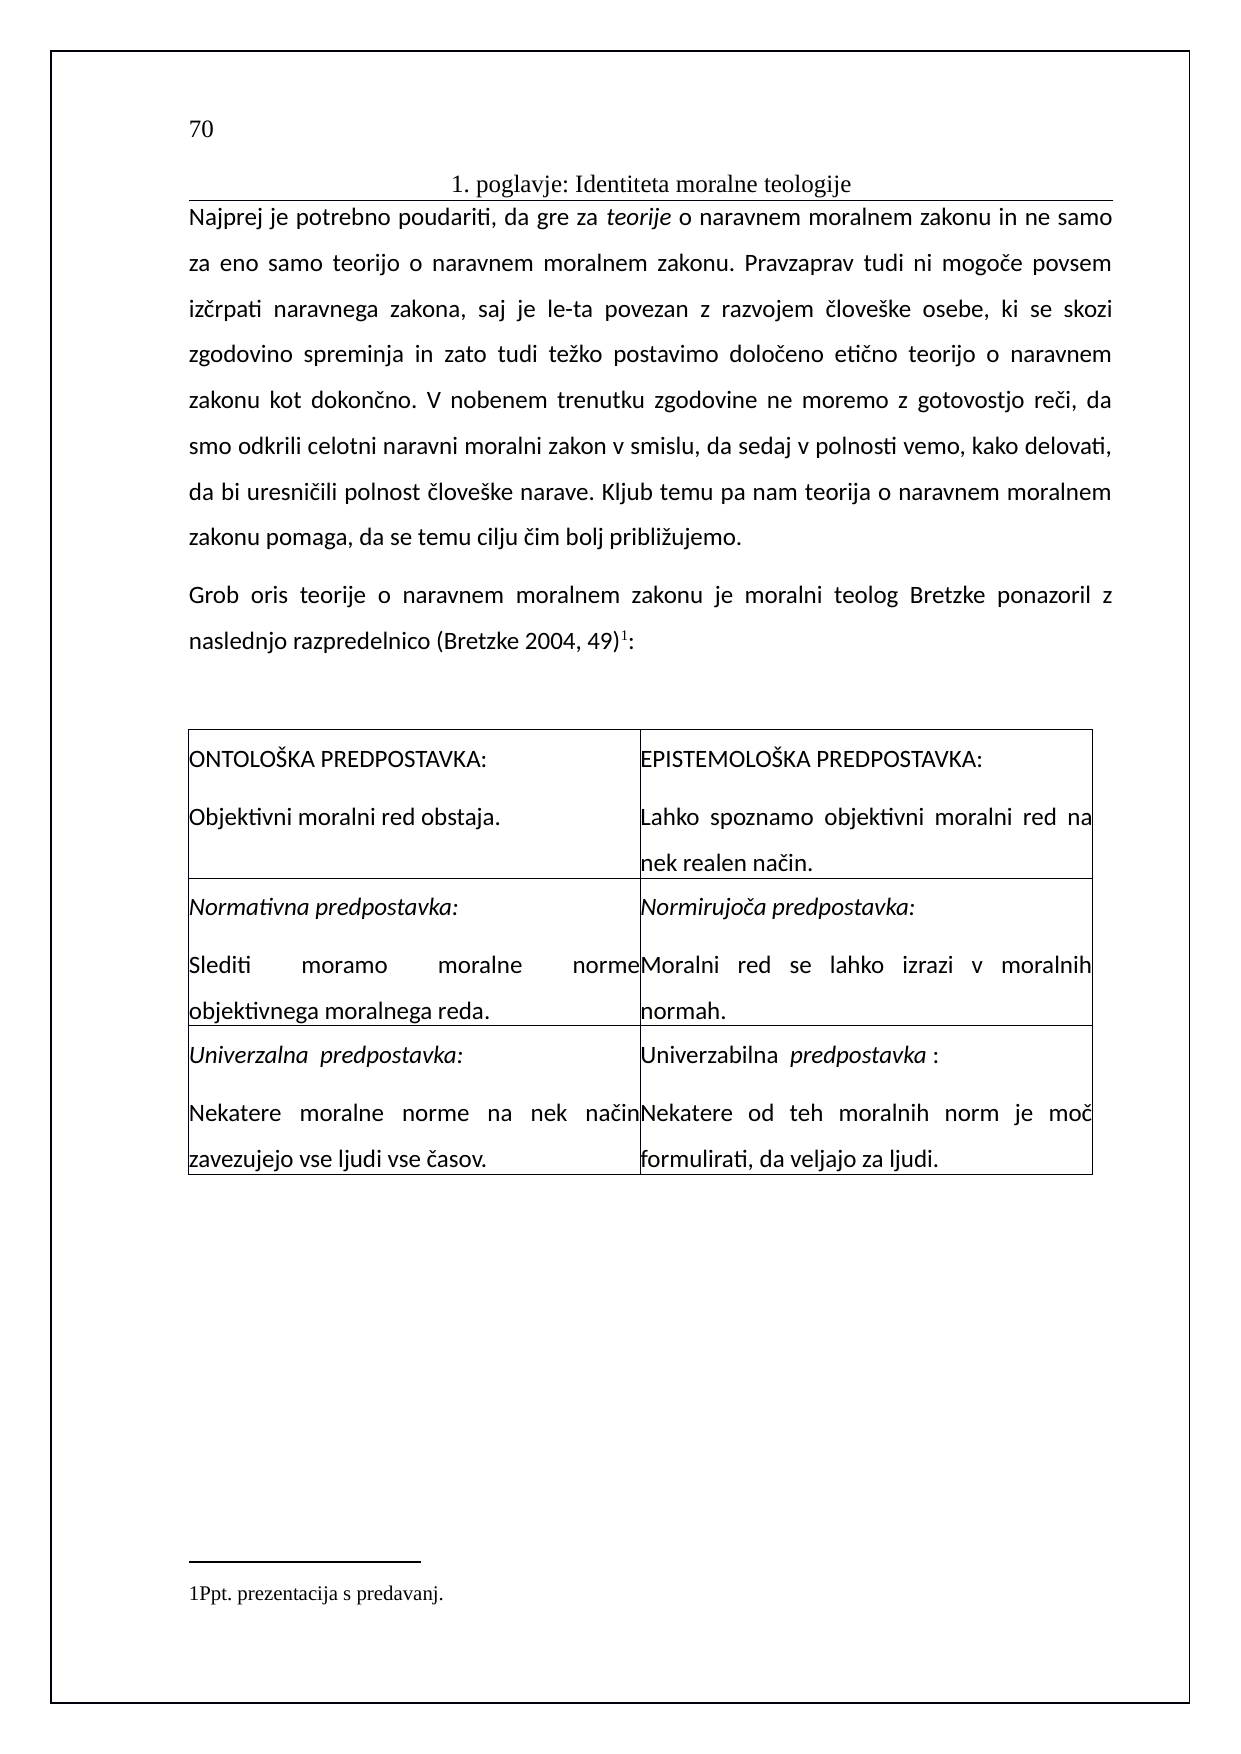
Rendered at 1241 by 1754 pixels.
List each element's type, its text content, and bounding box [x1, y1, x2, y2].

text Najprej je potrebno poudariti, da gre za teorije o naravnem moralnem zakonu in ne samo za eno samo teorijo o naravnem moralnem zakonu. Pravzaprav tudi ni mogoče povsem izčrpati naravnega zakona, saj je le-ta povezan z razvojem človeške osebe, ki se skozi zgodovino spreminja in zato tudi težko postavimo določeno etično teorijo o naravnem zakonu kot dokončno. V nobenem trenutku zgodovine ne moremo z gotovostjo reči, da smo odkrili celotni naravni moralni zakon v smislu, da sedaj v polnosti vemo, kako delovati, da bi uresničili polnost človeške narave. Kljub temu pa nam teorija o naravnem moralnem zakonu pomaga, da se temu cilju čim bolj približujemo. [189, 201, 1113, 552]
text Grob oris teorije o naravnem moralnem zakonu je moralni teolog Bretzke ponazoril z naslednjo razpredelnico (Bretzke 2004, 49): [189, 580, 1113, 656]
table_cell Univerzalna predpostavka: Nekatere moralne norme na nek način zavezujejo vse ljudi vse časov. [189, 1026, 640, 1173]
table_cell Normativna predpostavka: Slediti moramo moralne norme objektivnega moralnega reda. [189, 879, 640, 1025]
table_header EPISTEMOLOŠKA PREDPOSTAVKA: Lahko spoznamo objektivni moralni red na nek realen način. [641, 730, 1092, 877]
table_header ONTOLOŠKA PREDPOSTAVKA: Objektivni moralni red obstaja. [189, 730, 640, 877]
table_cell Normirujoča predpostavka: Moralni red se lahko izrazi v moralnih normah. [641, 879, 1092, 1025]
table_cell Univerzabilna predpostavka : Nekatere od teh moralnih norm je moč formulirati, da veljajo za ljudi. [641, 1026, 1092, 1173]
text Ppt. prezentacija s predavanj. [189, 1581, 1113, 1605]
